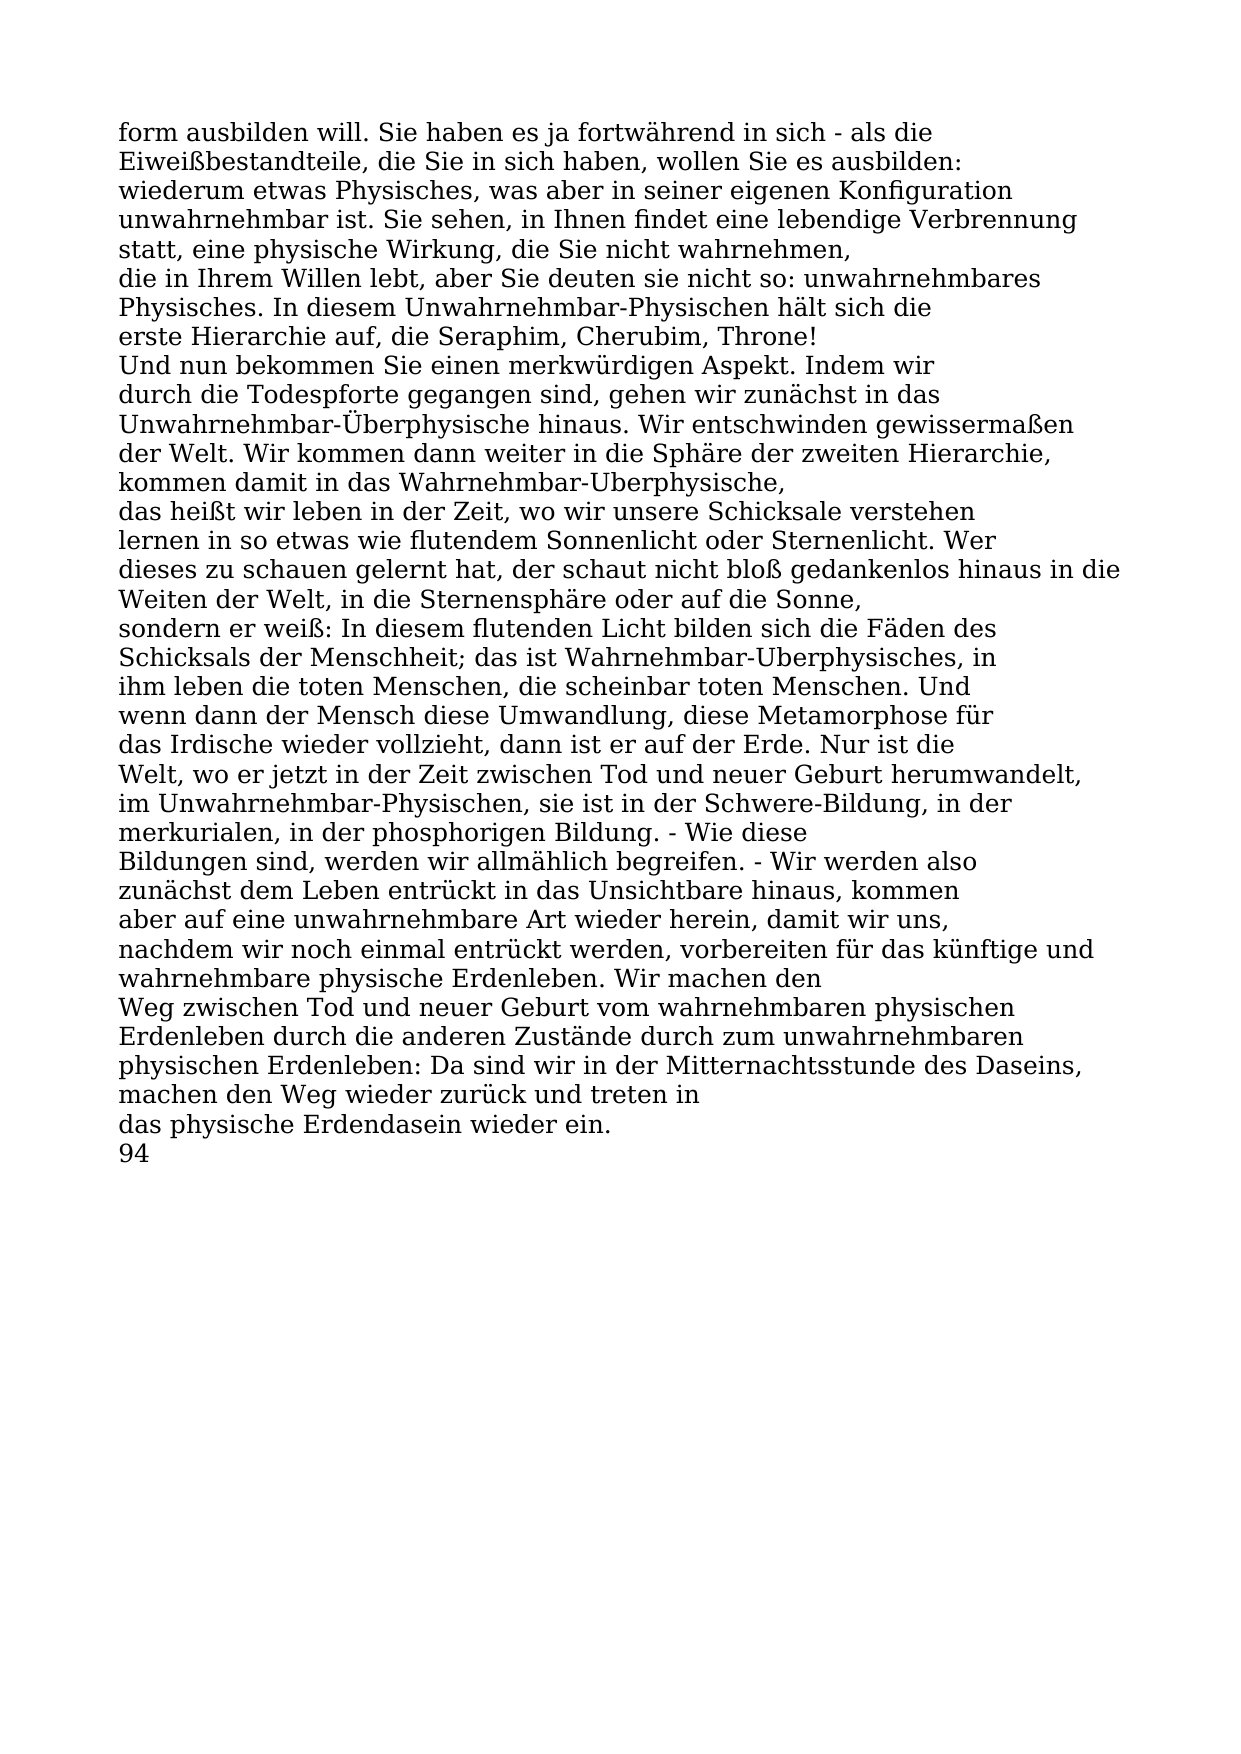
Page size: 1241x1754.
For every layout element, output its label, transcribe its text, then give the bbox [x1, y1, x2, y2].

text Welt, wo er jetzt in der Zeit zwischen Tod und neuer Geburt herumwandelt, im Unwahrnehmbar-Physischen, sie ist in der Schwere-Bildung, in der merkurialen, in der phosphorigen Bildung. - Wie diese [118, 760, 1122, 847]
text Schicksals der Menschheit; das ist Wahrnehmbar-Uberphysisches, in [118, 643, 1122, 672]
text unwahrnehmbar ist. Sie sehen, in Ihnen findet eine lebendige Verbrennung statt, eine physische Wirkung, die Sie nicht wahrnehmen, [118, 206, 1122, 264]
text lernen in so etwas wie flutendem Sonnenlicht oder Sternenlicht. Wer [118, 526, 1122, 556]
text aber auf eine unwahrnehmbare Art wieder herein, damit wir uns, [118, 906, 1122, 935]
text form ausbilden will. Sie haben es ja fortwährend in sich - als die [118, 118, 1122, 147]
text durch die Todespforte gegangen sind, gehen wir zunächst in das Unwahrnehmbar-Überphysische hinaus. Wir entschwinden gewissermaßen der Welt. Wir kommen dann weiter in die Sphäre der zweiten Hierarchie, kommen damit in das Wahrnehmbar-Uberphysische, [118, 381, 1122, 497]
text das Irdische wieder vollzieht, dann ist er auf der Erde. Nur ist die [118, 731, 1122, 760]
text dieses zu schauen gelernt hat, der schaut nicht bloß gedankenlos hinaus in die Weiten der Welt, in die Sternensphäre oder auf die Sonne, [118, 556, 1122, 614]
text nachdem wir noch einmal entrückt werden, vorbereiten für das künftige und wahrnehmbare physische Erdenleben. Wir machen den [118, 935, 1122, 993]
text 94 [118, 1139, 1122, 1168]
text wiederum etwas Physisches, was aber in seiner eigenen Konfiguration [118, 176, 1122, 206]
text Bildungen sind, werden wir allmählich begreifen. - Wir werden also [118, 847, 1122, 876]
text Weg zwischen Tod und neuer Geburt vom wahrnehmbaren physischen Erdenleben durch die anderen Zustände durch zum unwahrnehmbaren physischen Erdenleben: Da sind wir in der Mitternachtsstunde des Daseins, machen den Weg wieder zurück und treten in [118, 993, 1122, 1110]
text Und nun bekommen Sie einen merkwürdigen Aspekt. Indem wir [118, 351, 1122, 381]
text das physische Erdendasein wieder ein. [118, 1110, 1122, 1139]
text zunächst dem Leben entrückt in das Unsichtbare hinaus, kommen [118, 876, 1122, 906]
text die in Ihrem Willen lebt, aber Sie deuten sie nicht so: unwahrnehmbares Physisches. In diesem Unwahrnehmbar-Physischen hält sich die [118, 264, 1122, 322]
text wenn dann der Mensch diese Umwandlung, diese Metamorphose für [118, 701, 1122, 731]
text sondern er weiß: In diesem flutenden Licht bilden sich die Fäden des [118, 614, 1122, 643]
text ihm leben die toten Menschen, die scheinbar toten Menschen. Und [118, 672, 1122, 701]
text erste Hierarchie auf, die Seraphim, Cherubim, Throne! [118, 322, 1122, 351]
text Eiweißbestandteile, die Sie in sich haben, wollen Sie es ausbilden: [118, 147, 1122, 176]
text das heißt wir leben in der Zeit, wo wir unsere Schicksale verstehen [118, 497, 1122, 526]
